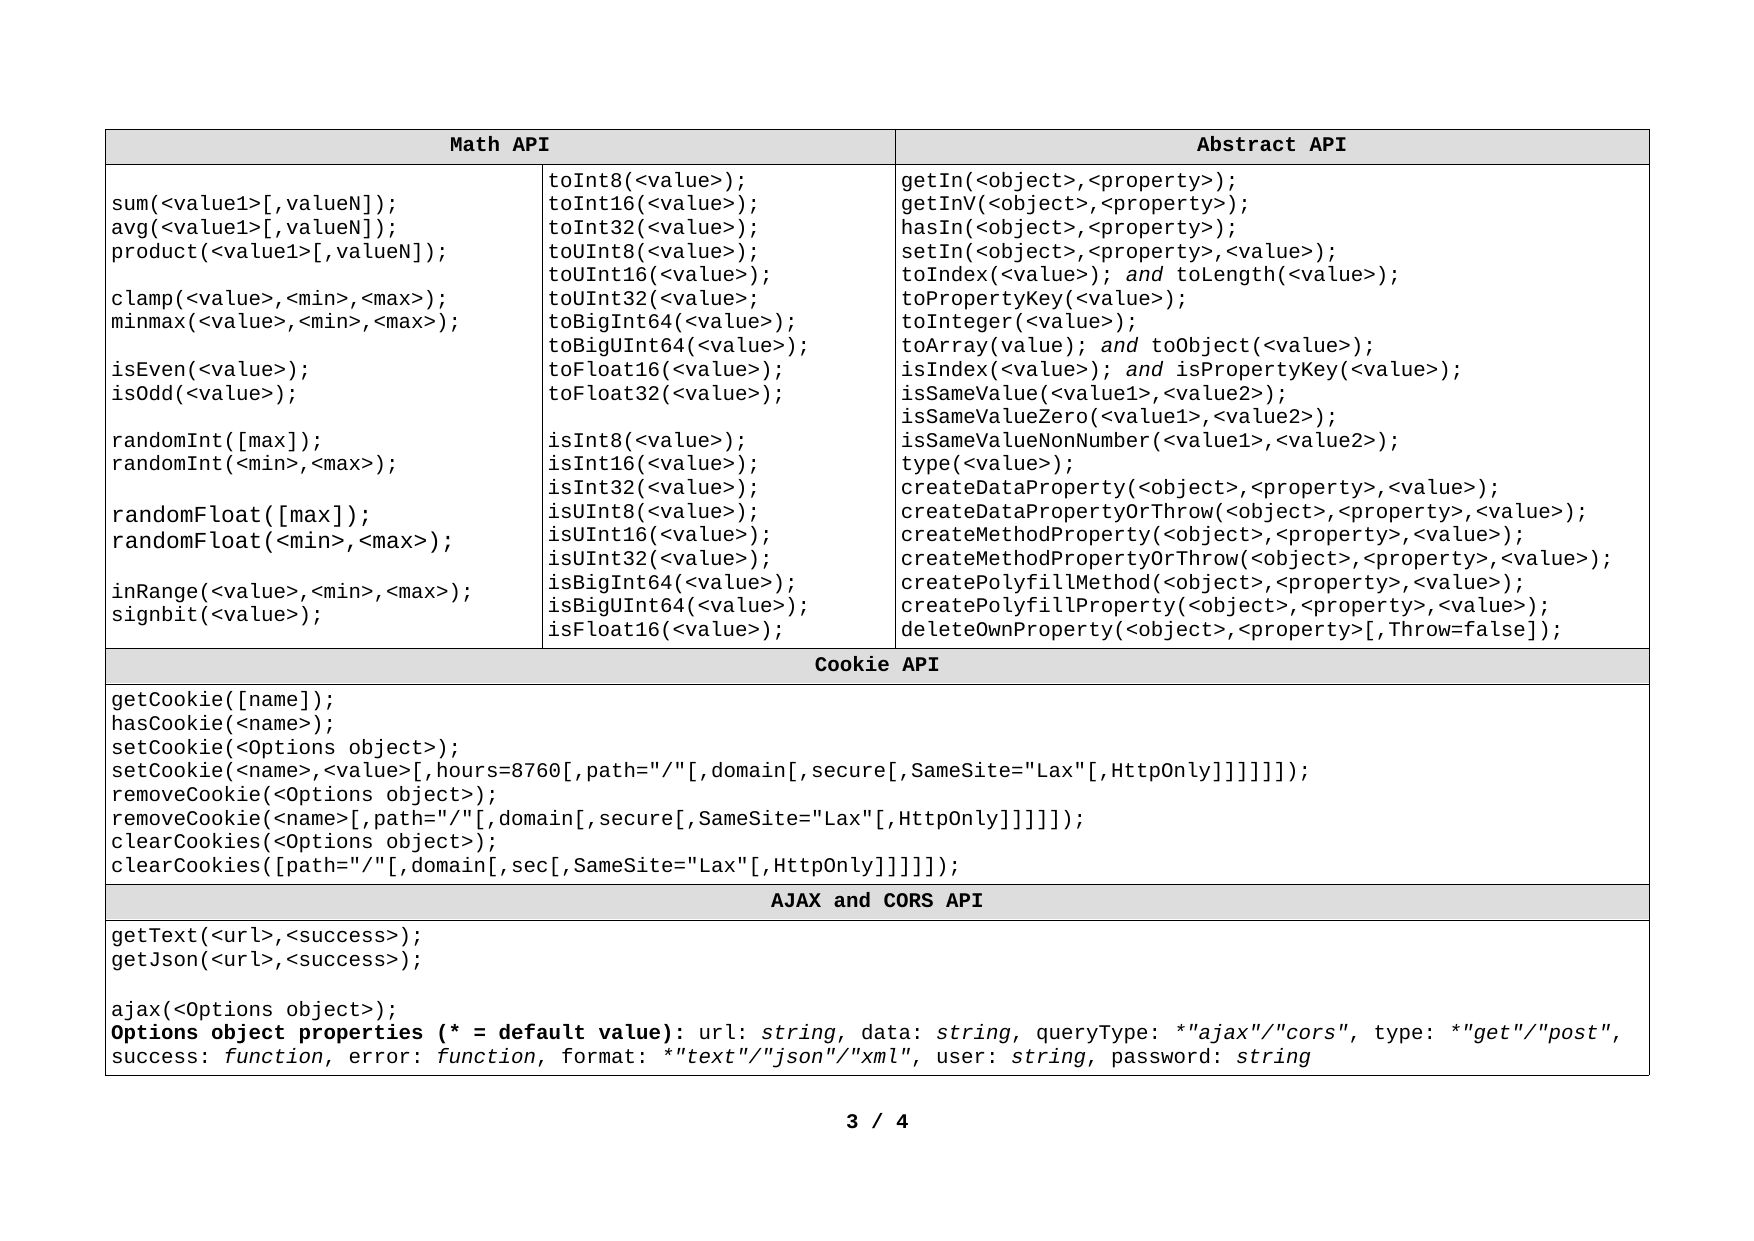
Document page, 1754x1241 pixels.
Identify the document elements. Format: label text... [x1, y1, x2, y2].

table_cell AJAX and CORS API [106, 885, 1649, 919]
table_header Math API [106, 130, 895, 164]
table_cell getCookie([name]); hasCookie(<name>); setCookie(<Options object>); setCookie(<name>,<value>[,hours=8760[,path="/"[,domain[,secure[,SameSite="Lax"[,HttpOnly]]]]]]); removeCookie(<Options object>); removeCookie(<name>[,path="/"[,domain[,secure[,SameSite="Lax"[,HttpOnly]]]]]); clearCookies(<Options object>); clearCookies([path="/"[,domain[,sec[,SameSite="Lax"[,HttpOnly]]]]]); [106, 685, 1649, 884]
table_cell sum(<value1>[,valueN]); avg(<value1>[,valueN]); product(<value1>[,valueN]); clamp(<value>,<min>,<max>); minmax(<value>,<min>,<max>); isEven(<value>); isOdd(<value>); randomInt([max]); randomInt(<min>,<max>); randomFloat([max]); randomFloat(<min>,<max>); inRange(<value>,<min>,<max>); signbit(<value>); [106, 165, 542, 648]
table_cell getText(<url>,<success>); getJson(<url>,<success>); ajax(<Options object>); Options object properties (* = default value): url: string, data: string, queryType: *"ajax"/"cors", type: *"get"/"post", success: function, error: function, format: *"text"/"json"/"xml", user: string, password: string [106, 921, 1649, 1075]
table_cell getIn(<object>,<property>); getInV(<object>,<property>); hasIn(<object>,<property>); setIn(<object>,<property>,<value>); toIndex(<value>); and toLength(<value>); toPropertyKey(<value>); toInteger(<value>); toArray(value); and toObject(<value>); isIndex(<value>); and isPropertyKey(<value>); isSameValue(<value1>,<value2>); isSameValueZero(<value1>,<value2>); isSameValueNonNumber(<value1>,<value2>); type(<value>); createDataProperty(<object>,<property>,<value>); createDataPropertyOrThrow(<object>,<property>,<value>); createMethodProperty(<object>,<property>,<value>); createMethodPropertyOrThrow(<object>,<property>,<value>); createPolyfillMethod(<object>,<property>,<value>); createPolyfillProperty(<object>,<property>,<value>); deleteOwnProperty(<object>,<property>[,Throw=false]); [896, 165, 1649, 648]
table_cell toInt8(<value>); toInt16(<value>); toInt32(<value>); toUInt8(<value>); toUInt16(<value>); toUInt32(<value>; toBigInt64(<value>); toBigUInt64(<value>); toFloat16(<value>); toFloat32(<value>); isInt8(<value>); isInt16(<value>); isInt32(<value>); isUInt8(<value>); isUInt16(<value>); isUInt32(<value>); isBigInt64(<value>); isBigUInt64(<value>); isFloat16(<value>); [543, 165, 895, 648]
table_cell Cookie API [106, 649, 1649, 683]
table_header Abstract API [896, 130, 1649, 164]
